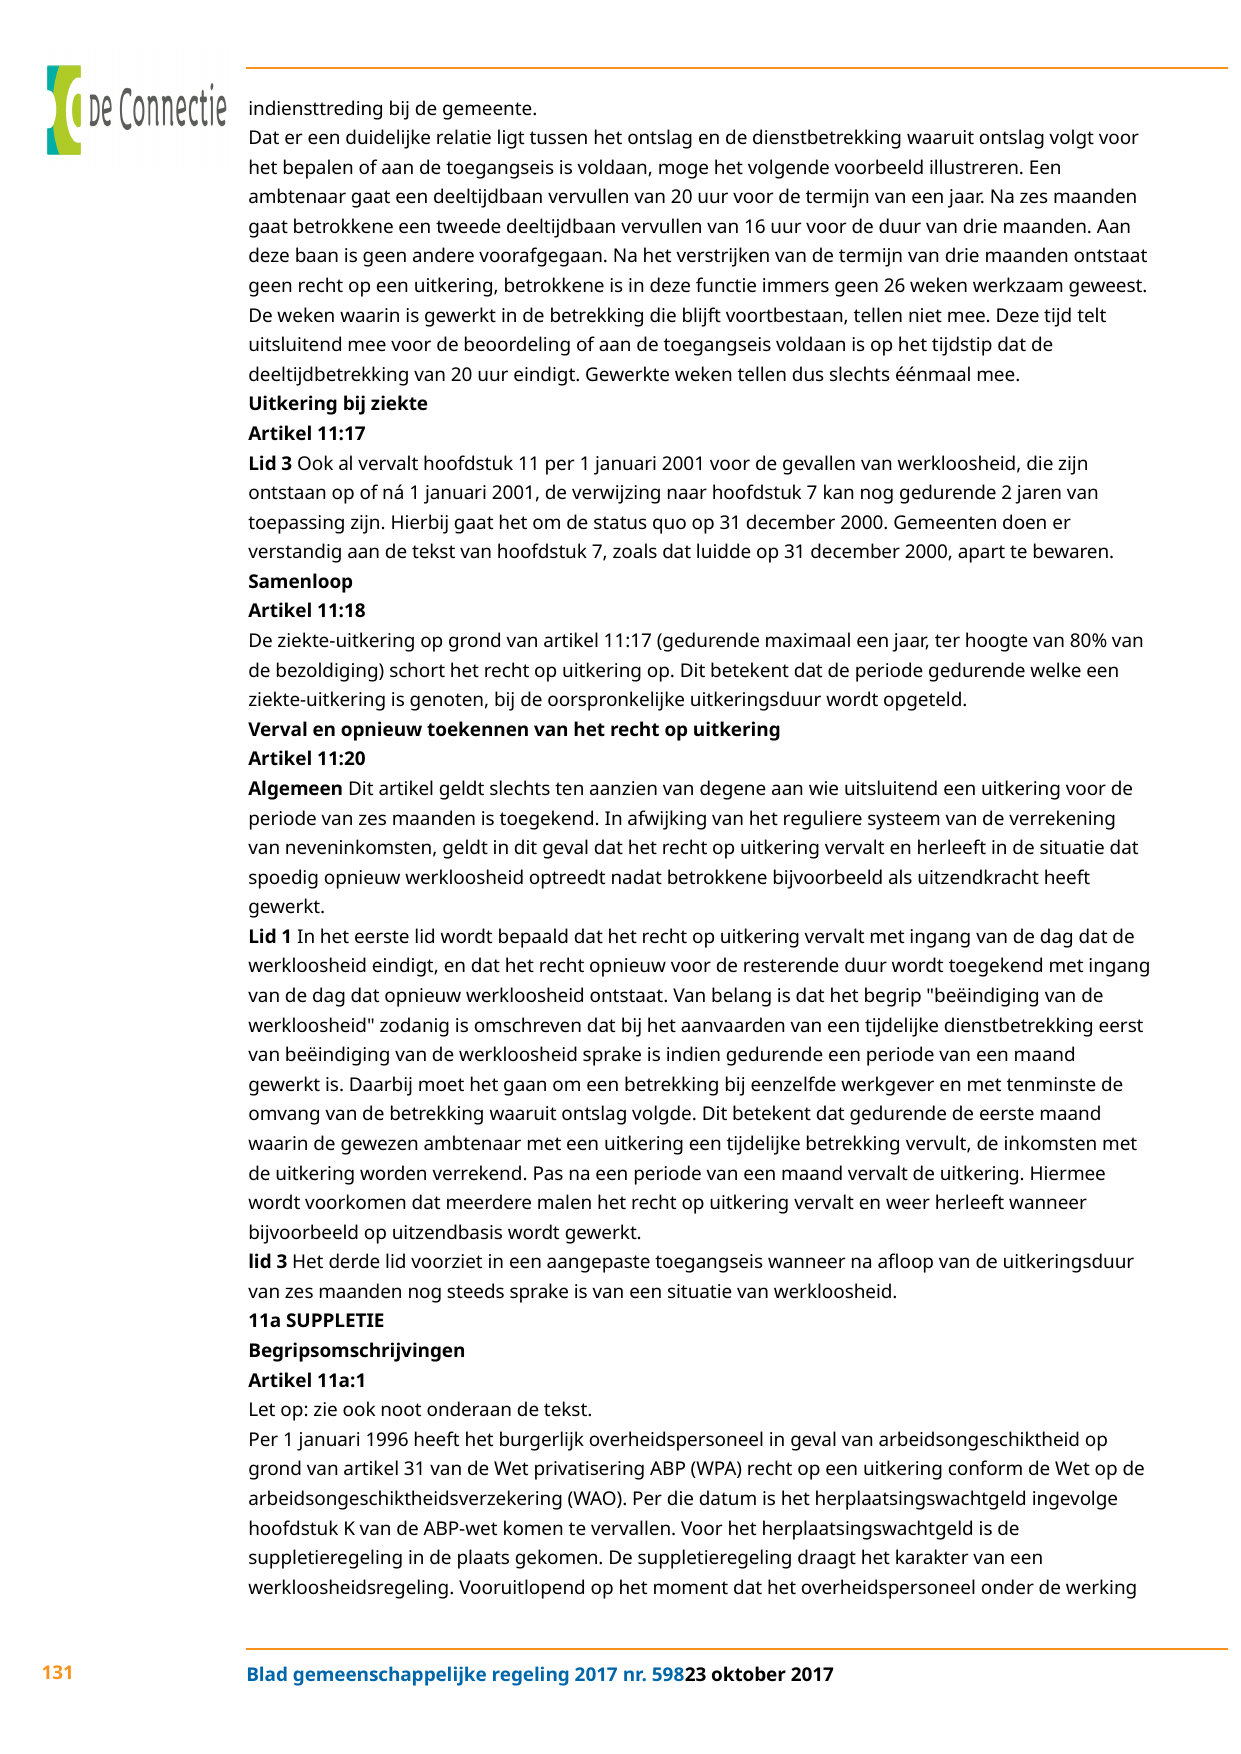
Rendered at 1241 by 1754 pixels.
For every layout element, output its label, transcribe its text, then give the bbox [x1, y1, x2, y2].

text Artikel 11:18 [248, 598, 1152, 623]
picture [41, 47, 231, 172]
text Artikel 11:20 [248, 746, 1152, 771]
text De ziekte-uitkering op grond van artikel 11:17 (gedurende maximaal een jaar, ter hoogte van 80% van de bezoldiging) schort het recht op uitkering op. Dit betekent dat de periode gedurende welke een ziekte-uitkering is genoten, bij de oorspronkelijke uitkeringsduur wordt opgeteld. [248, 627, 1152, 712]
text lid 3 Het derde lid voorziet in een aangepaste toegangseis wanneer na afloop van de uitkeringsduur van zes maanden nog steeds sprake is van een situatie van werkloosheid. [248, 1248, 1152, 1304]
text Lid 3 Ook al vervalt hoofdstuk 11 per 1 januari 2001 voor de gevallen van werkloosheid, die zijn ontstaan op of ná 1 januari 2001, de verwijzing naar hoofdstuk 7 kan nog gedurende 2 jaren van toepassing zijn. Hierbij gaat het om de status quo op 31 december 2000. Gemeenten doen er verstandig aan de tekst van hoofdstuk 7, zoals dat luidde op 31 december 2000, apart te bewaren. [248, 450, 1152, 564]
text Artikel 11:17 [248, 420, 1152, 446]
text 11a SUPPLETIE [248, 1308, 1152, 1333]
text Verval en opnieuw toekennen van het recht op uitkering [248, 716, 1152, 742]
text Uitkering bij ziekte [248, 391, 1152, 416]
text Algemeen Dit artikel geldt slechts ten aanzien van degene aan wie uitsluitend een uitkering voor de periode van zes maanden is toegekend. In afwijking van het reguliere systeem van de verrekening van neveninkomsten, geldt in dit geval dat het recht op uitkering vervalt en herleeft in de situatie dat spoedig opnieuw werkloosheid optreedt nadat betrokkene bijvoorbeeld als uitzendkracht heeft gewerkt. [248, 775, 1152, 919]
text Let op: zie ook noot onderaan de tekst. [248, 1396, 1152, 1422]
text indiensttreding bij de gemeente. [248, 95, 1152, 121]
text Begripsomschrijvingen [248, 1337, 1152, 1363]
text Lid 1 In het eerste lid wordt bepaald dat het recht op uitkering vervalt met ingang van de dag dat de werkloosheid eindigt, en dat het recht opnieuw voor de resterende duur wordt toegekend met ingang van de dag dat opnieuw werkloosheid ontstaat. Van belang is dat het begrip "beëindiging van de werkloosheid" zodanig is omschreven dat bij het aanvaarden van een tijdelijke dienstbetrekking eerst van beëindiging van de werkloosheid sprake is indien gedurende een periode van een maand gewerkt is. Daarbij moet het gaan om een betrekking bij eenzelfde werkgever en met tenminste de omvang van de betrekking waaruit ontslag volgde. Dit betekent dat gedurende de eerste maand waarin de gewezen ambtenaar met een uitkering een tijdelijke betrekking vervult, de inkomsten met de uitkering worden verrekend. Pas na een periode van een maand vervalt de uitkering. Hiermee wordt voorkomen dat meerdere malen het recht op uitkering vervalt en weer herleeft wanneer bijvoorbeeld op uitzendbasis wordt gewerkt. [248, 923, 1152, 1245]
text Samenloop [248, 568, 1152, 594]
text Artikel 11a:1 [248, 1367, 1152, 1393]
text Dat er een duidelijke relatie ligt tussen het ontslag en de dienstbetrekking waaruit ontslag volgt voor het bepalen of aan de toegangseis is voldaan, moge het volgende voorbeeld illustreren. Een ambtenaar gaat een deeltijdbaan vervullen van 20 uur voor de termijn van een jaar. Na zes maanden gaat betrokkene een tweede deeltijdbaan vervullen van 16 uur voor de duur van drie maanden. Aan deze baan is geen andere voorafgegaan. Na het verstrijken van de termijn van drie maanden ontstaat geen recht op een uitkering, betrokkene is in deze functie immers geen 26 weken werkzaam geweest. De weken waarin is gewerkt in de betrekking die blijft voortbestaan, tellen niet mee. Deze tijd telt uitsluitend mee voor de beoordeling of aan de toegangseis voldaan is op het tijdstip dat de deeltijdbetrekking van 20 uur eindigt. Gewerkte weken tellen dus slechts éénmaal mee. [248, 124, 1152, 387]
text Per 1 januari 1996 heeft het burgerlijk overheidspersoneel in geval van arbeidsongeschiktheid op grond van artikel 31 van de Wet privatisering ABP (WPA) recht op een uitkering conform de Wet op de arbeidsongeschiktheidsverzekering (WAO). Per die datum is het herplaatsingswachtgeld ingevolge hoofdstuk K van de ABP-wet komen te vervallen. Voor het herplaatsingswachtgeld is de suppletieregeling in de plaats gekomen. De suppletieregeling draagt het karakter van een werkloosheidsregeling. Vooruitlopend op het moment dat het overheidspersoneel onder de werking [248, 1426, 1152, 1600]
